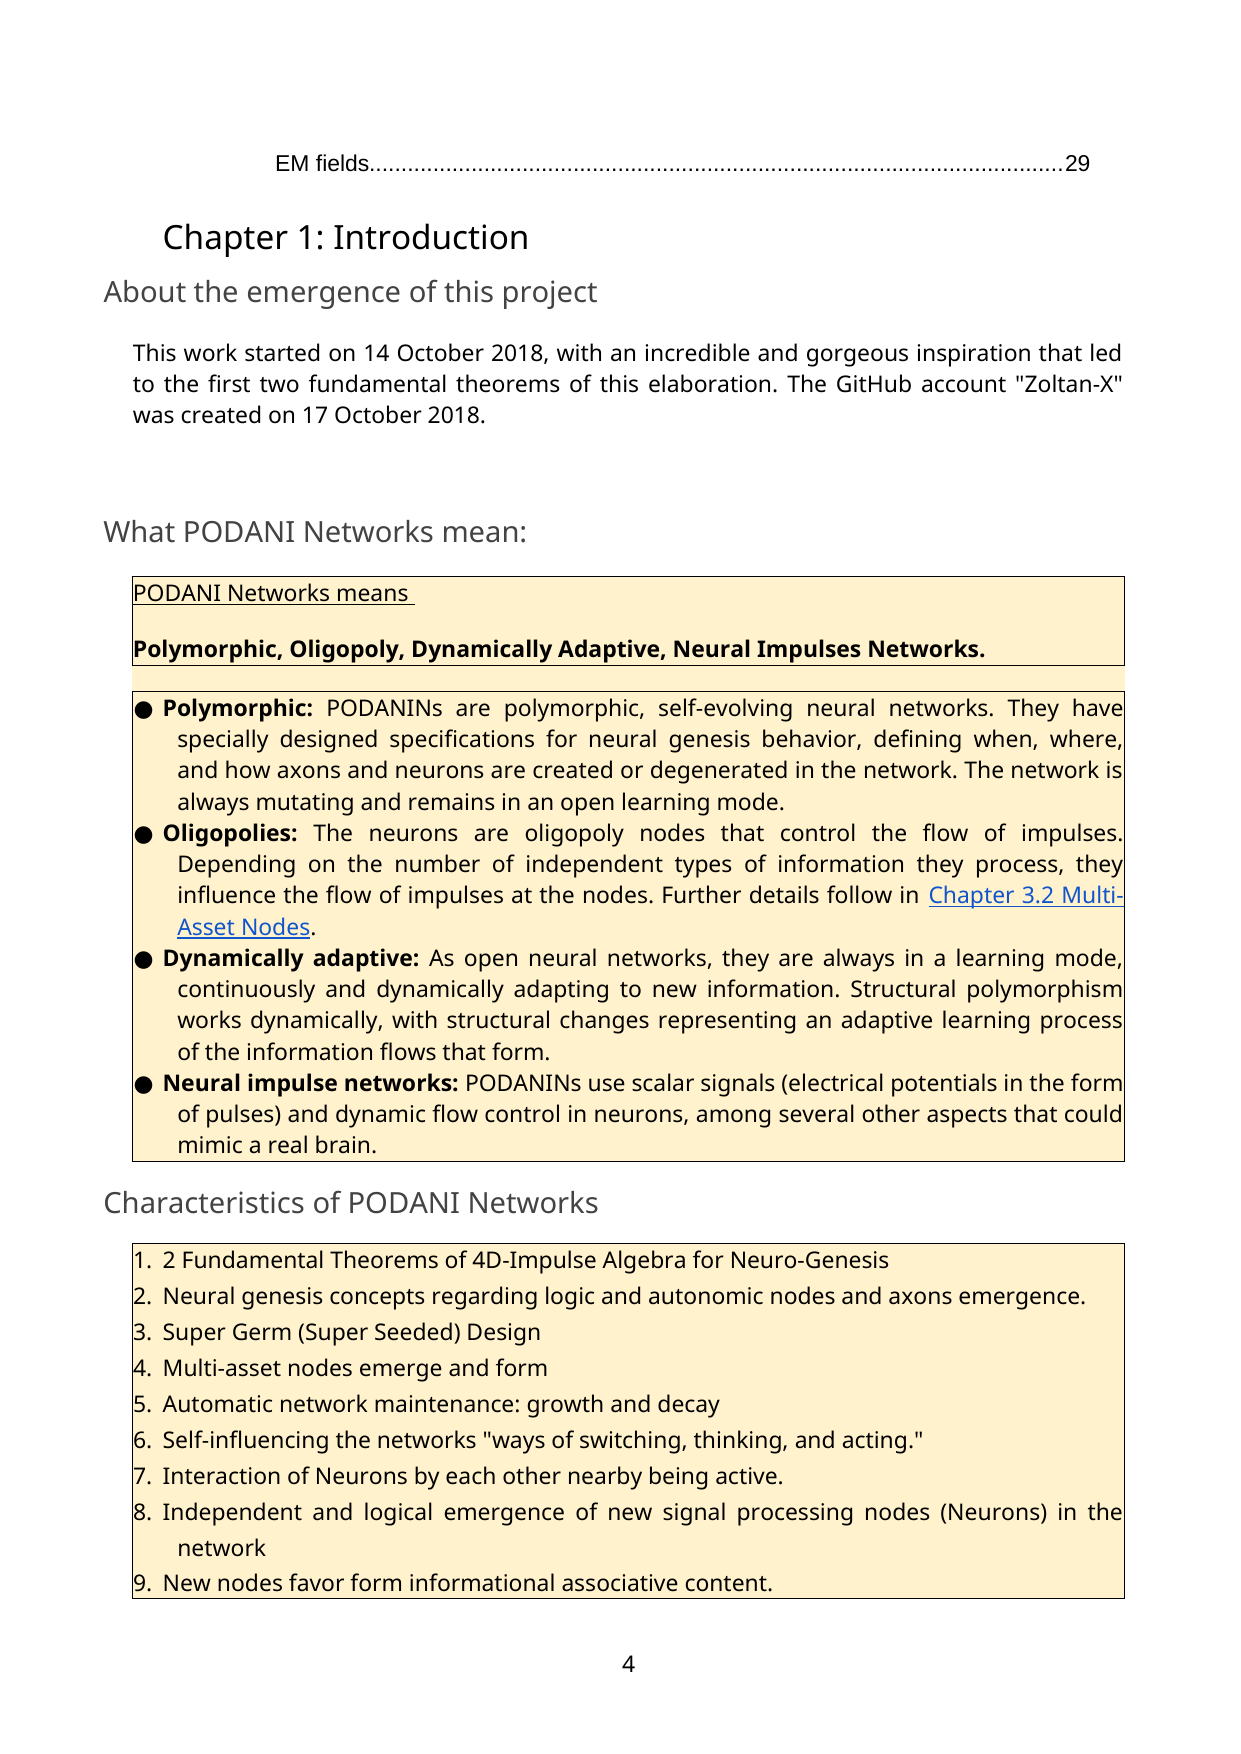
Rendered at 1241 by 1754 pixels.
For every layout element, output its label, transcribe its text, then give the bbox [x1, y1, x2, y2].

list Dynamically adaptive: As open neural networks, they are always in a learning mode, continuously and dynamically adapting to new information. Structural polymorphism works dynamically, with structural changes representing an adaptive learning process of the information flows that form. [133, 941, 1124, 1066]
list Self-influencing the networks "ways of switching, thinking, and acting." [133, 1423, 1124, 1455]
subtitle What PODANI Networks mean: [103, 511, 1124, 551]
list New nodes favor form informational associative content. [133, 1566, 1124, 1598]
list 2 Fundamental Theorems of 4D-Impulse Algebra for Neuro-Genesis [133, 1244, 1124, 1275]
text PODANI Networks means [133, 577, 1124, 608]
list Neural impulse networks: PODANINs use scalar signals (electrical potentials in the form of pulses) and dynamic flow control in neurons, among several other aspects that could mimic a real brain. [133, 1066, 1124, 1161]
list Automatic network maintenance: growth and decay [133, 1387, 1124, 1419]
list Oligopolies: The neurons are oligopoly nodes that control the flow of impulses. Depending on the number of independent types of information they process, they influence the flow of impulses at the nodes. Further details follow in Chapter 3.2 Multi-Asset Nodes. [133, 816, 1124, 941]
list Super Germ (Super Seeded) Design [133, 1315, 1124, 1347]
text This work started on 14 October 2018, with an incredible and gorgeous inspiration that led to the first two fundamental theorems of this elaboration. The GitHub account "Zoltan-X" was created on 17 October 2018. [133, 336, 1124, 430]
subtitle Chapter 1: Introduction [162, 214, 1090, 259]
list Independent and logical emergence of new signal processing nodes (Neurons) in the network [133, 1494, 1124, 1563]
subtitle About the emergence of this project [103, 272, 1124, 311]
list Polymorphic: PODANINs are polymorphic, self-evolving neural networks. They have specially designed specifications for neural genesis behavior, defining when, where, and how axons and neurons are created or degenerated in the network. The network is always mutating and remains in an open learning mode. [133, 692, 1124, 816]
text EM fields 29 [275, 150, 1090, 176]
list Neural genesis concepts regarding logic and autonomic nodes and axons emergence. [133, 1279, 1124, 1311]
text Polymorphic, Oligopoly, Dynamically Adaptive, Neural Impulses Networks. [133, 632, 1124, 665]
subtitle Characteristics of PODANI Networks [103, 1182, 1124, 1222]
list Interaction of Neurons by each other nearby being active. [133, 1458, 1124, 1491]
list Multi-asset nodes emerge and form [133, 1351, 1124, 1383]
